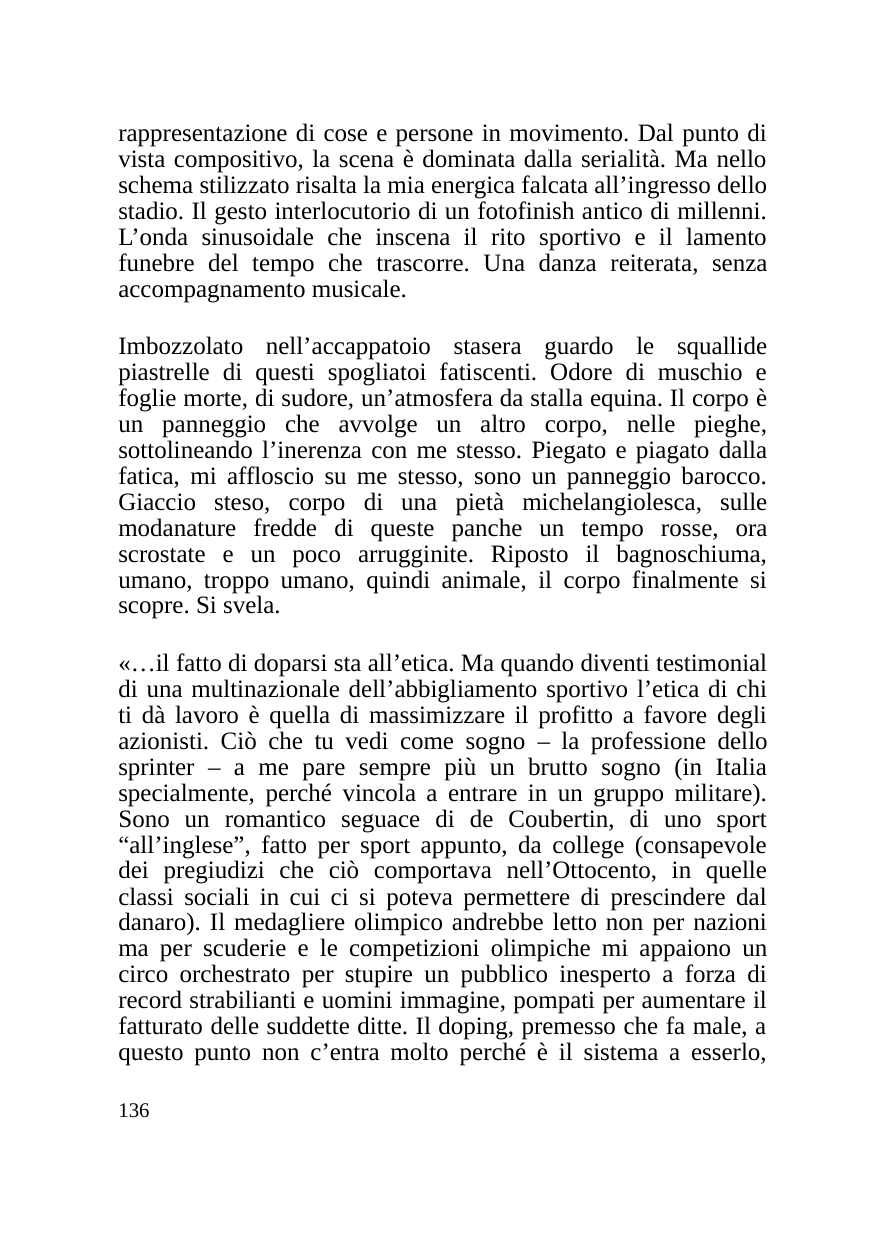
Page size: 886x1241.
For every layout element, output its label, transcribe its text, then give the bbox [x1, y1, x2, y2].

text Imbozzolato nell’accappatoio stasera guardo le squallide piastrelle di questi spogliatoi fatiscenti. Odore di muschio e foglie morte, di sudore, un’atmosfera da stalla equina. Il corpo è un panneggio che avvolge un altro corpo, nelle pieghe, sottolineando l’inerenza con me stesso. Piegato e piagato dalla fatica, mi affloscio su me stesso, sono un panneggio barocco. Giaccio steso, corpo di una pietà michelangiolesca, sulle modanature fredde di queste panche un tempo rosse, ora scrostate e un poco arrugginite. Riposto il bagnoschiuma, umano, troppo umano, quindi animale, il corpo finalmente si scopre. Si svela. [118, 331, 768, 619]
text rappresentazione di cose e persone in movimento. Dal punto di vista compositivo, la scena è dominata dalla serialità. Ma nello schema stilizzato risalta la mia energica falcata all’ingresso dello stadio. Il gesto interlocutorio di un fotofinish antico di millenni. L’onda sinusoidale che inscena il rito sportivo e il lamento funebre del tempo che trascorre. Una danza reiterata, senza accompagnamento musicale. [118, 118, 768, 302]
text «…il fatto di doparsi sta all’etica. Ma quando diventi testimonial di una multinazionale dell’abbigliamento sportivo l’etica di chi ti dà lavoro è quella di massimizzare il profitto a favore degli azionisti. Ciò che tu vedi come sogno – la professione dello sprinter – a me pare sempre più un brutto sogno (in Italia specialmente, perché vincola a entrare in un gruppo militare). Sono un romantico seguace di de Coubertin, di uno sport “all’inglese”, fatto per sport appunto, da college (consapevole dei pregiudizi che ciò comportava nell’Ottocento, in quelle classi sociali in cui ci si poteva permettere di prescindere dal danaro). Il medagliere olimpico andrebbe letto non per nazioni ma per scuderie e le competizioni olimpiche mi appaiono un circo orchestrato per stupire un pubblico inesperto a forza di record strabilianti e uomini immagine, pompati per aumentare il fatturato delle suddette ditte. Il doping, premesso che fa male, a questo punto non c’entra molto perché è il sistema a esserlo, [118, 648, 768, 1066]
